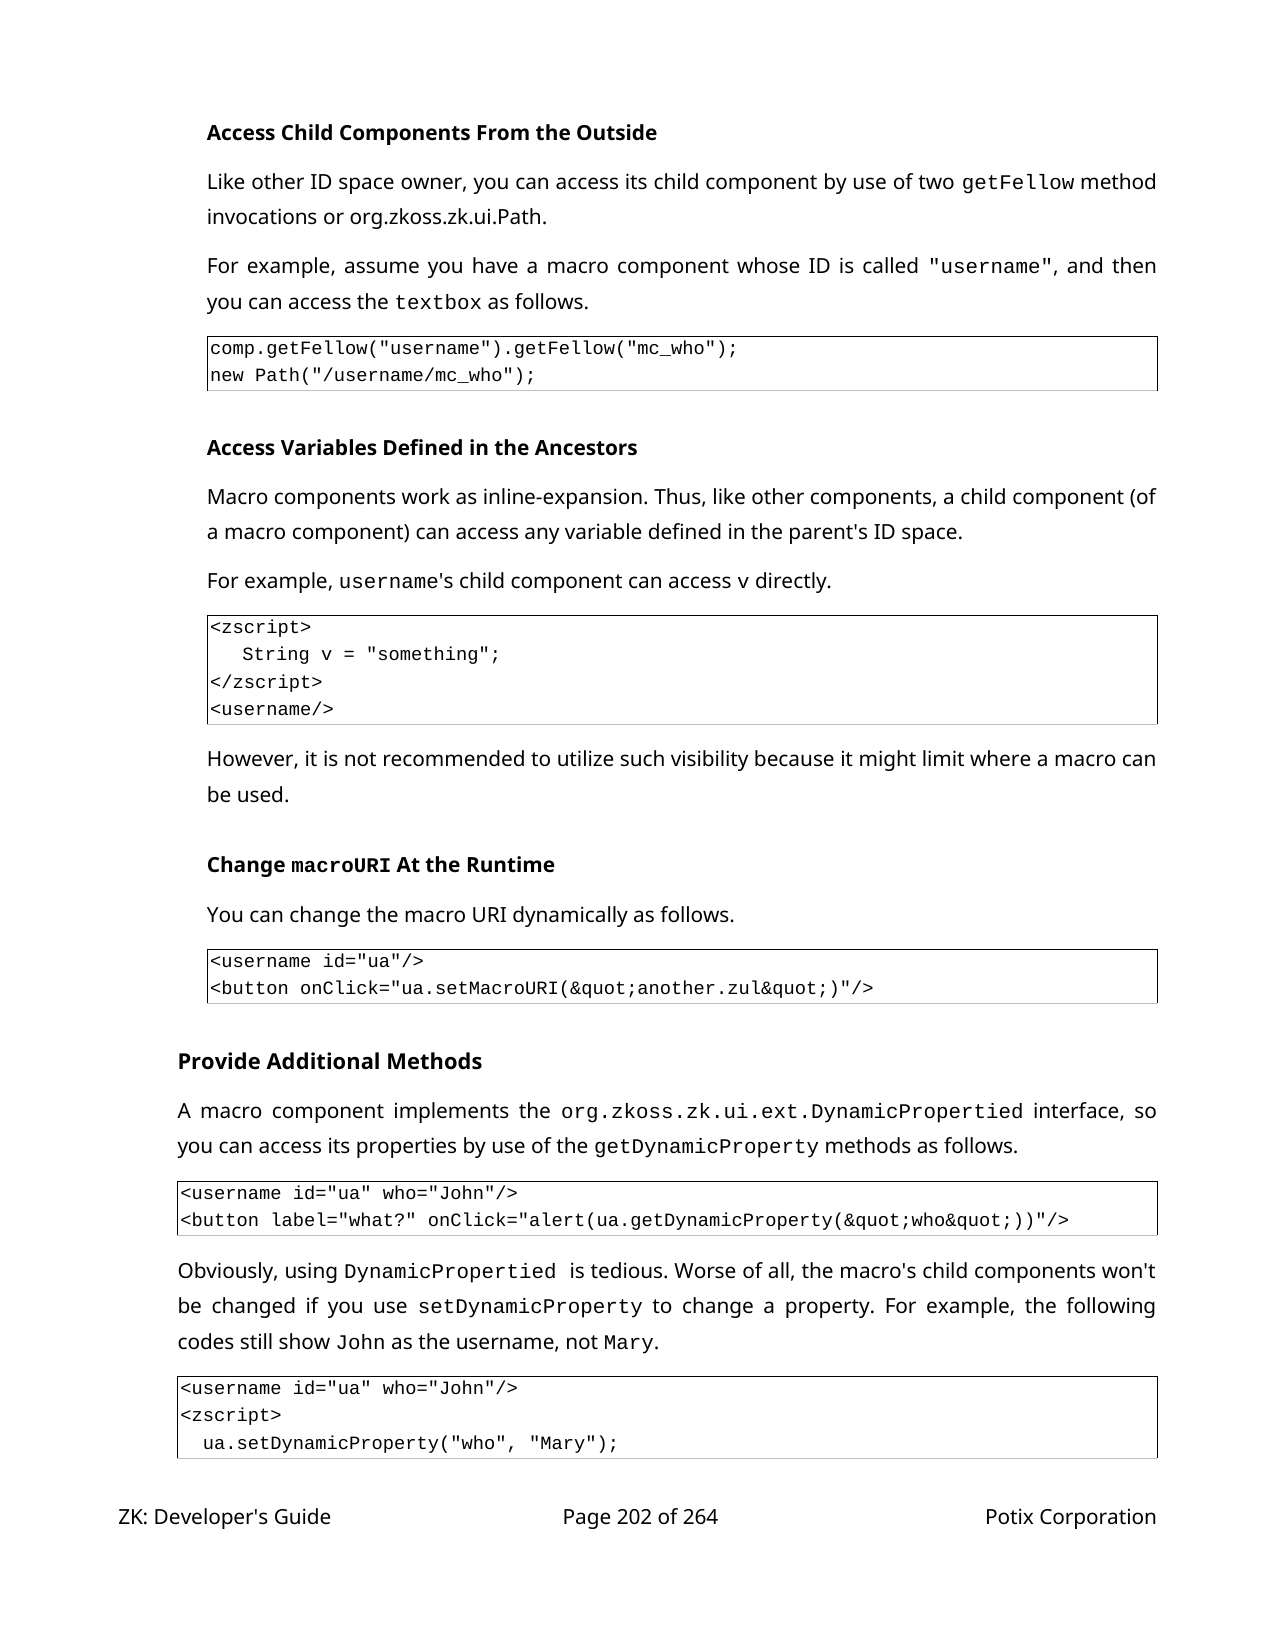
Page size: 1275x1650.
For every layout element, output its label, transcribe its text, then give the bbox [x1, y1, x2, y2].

text <zscript> [178, 1403, 1157, 1428]
text For example, assume you have a macro component whose ID is called "username", and then you can access the textbox as follows. [207, 251, 1157, 315]
text Obviously, using DynamicPropertied is tedious. Worse of all, the macro's child components won't be changed if you use setDynamicProperty to change a property. For example, the following codes still show John as the username, not Mary. [177, 1256, 1157, 1356]
text Macro components work as inline-expansion. Thus, like other components, a child component (of a macro component) can access any variable defined in the parent's ID space. [207, 482, 1157, 545]
text However, it is not recommended to utilize such visibility because it might limit where a macro can be used. [207, 744, 1157, 808]
text <username id="ua"/> [208, 950, 1157, 973]
text <username id="ua" who="John"/> [178, 1377, 1157, 1400]
subtitle Access Child Components From the Outside [207, 118, 1157, 146]
text <username/> [208, 697, 1157, 724]
subtitle Change macroURI At the Runtime [207, 851, 1157, 879]
text comp.getFellow("username").getFellow("mc_who"); [208, 337, 1157, 360]
text Like other ID space owner, you can access its child component by use of two getFellow method invocations or org.zkoss.zk.ui.Path. [207, 167, 1157, 231]
text new Path("/username/mc_who"); [208, 363, 1157, 390]
text For example, username's child component can access v directly. [207, 566, 1157, 594]
text A macro component implements the org.zkoss.zk.ui.ext.DynamicPropertied interface, so you can access its properties by use of the getDynamicProperty methods as follows. [177, 1096, 1157, 1160]
text <zscript> [208, 616, 1157, 639]
text </zscript> [208, 669, 1157, 694]
text <username id="ua" who="John"/> [178, 1182, 1157, 1205]
subtitle Access Variables Defined in the Ancestors [207, 433, 1157, 461]
subtitle Provide Additional Methods [177, 1046, 1157, 1076]
text String v = "something"; [208, 642, 1157, 667]
text You can change the macro URI dynamically as follows. [207, 900, 1157, 928]
text ua.setDynamicProperty("who", "Mary"); [178, 1431, 1157, 1458]
text <button label="what?" onClick="alert(ua.getDynamicProperty(&quot;who&quot;))"/> [178, 1208, 1157, 1235]
text <button onClick="ua.setMacroURI(&quot;another.zul&quot;)"/> [208, 976, 1157, 1003]
